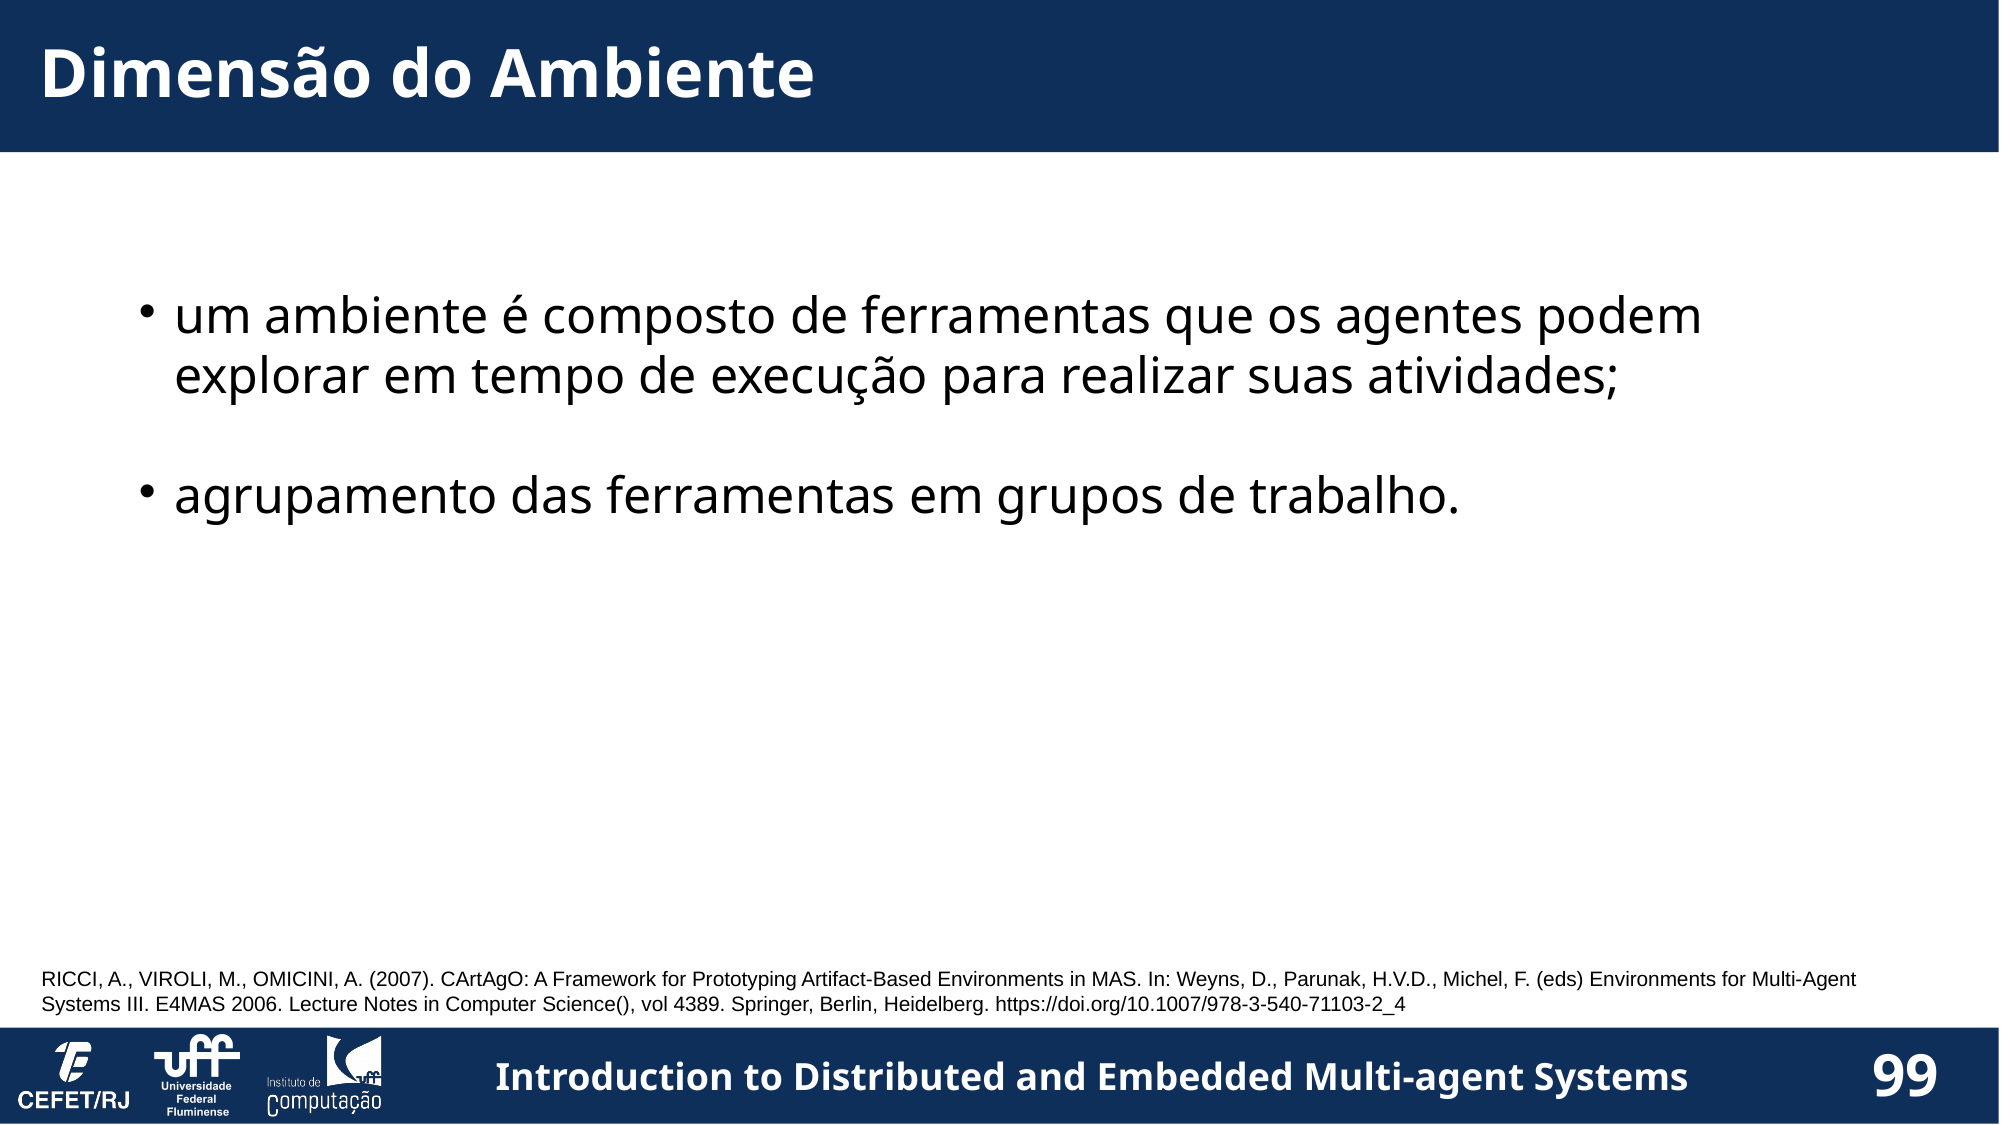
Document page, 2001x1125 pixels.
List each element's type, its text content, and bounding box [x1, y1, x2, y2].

picture [153, 1033, 241, 1121]
text_box um ambiente é composto de ferramentas que os agentes podem explorar em tempo de execução para realizar suas atividades; agrupamento das ferramentas em grupos de trabalho. [88, 216, 1772, 532]
text_box RICCI, A., VIROLI, M., OMICINI, A. (2007). CArtAgO: A Framework for Prototyping Artifact-Based Environments in MAS. In: Weyns, D., Parunak, H.V.D., Michel, F. (eds) Environments for Multi-Agent Systems III. E4MAS 2006. Lecture Notes in Computer Science(), vol 4389. Springer, Berlin, Heidelberg. https://doi.org/10.1007/978-3-540-71103-2_4 [26, 958, 1946, 1024]
picture [18, 1021, 129, 1125]
picture [265, 1033, 383, 1117]
text_box Dimensão do Ambiente [25, 23, 1999, 119]
